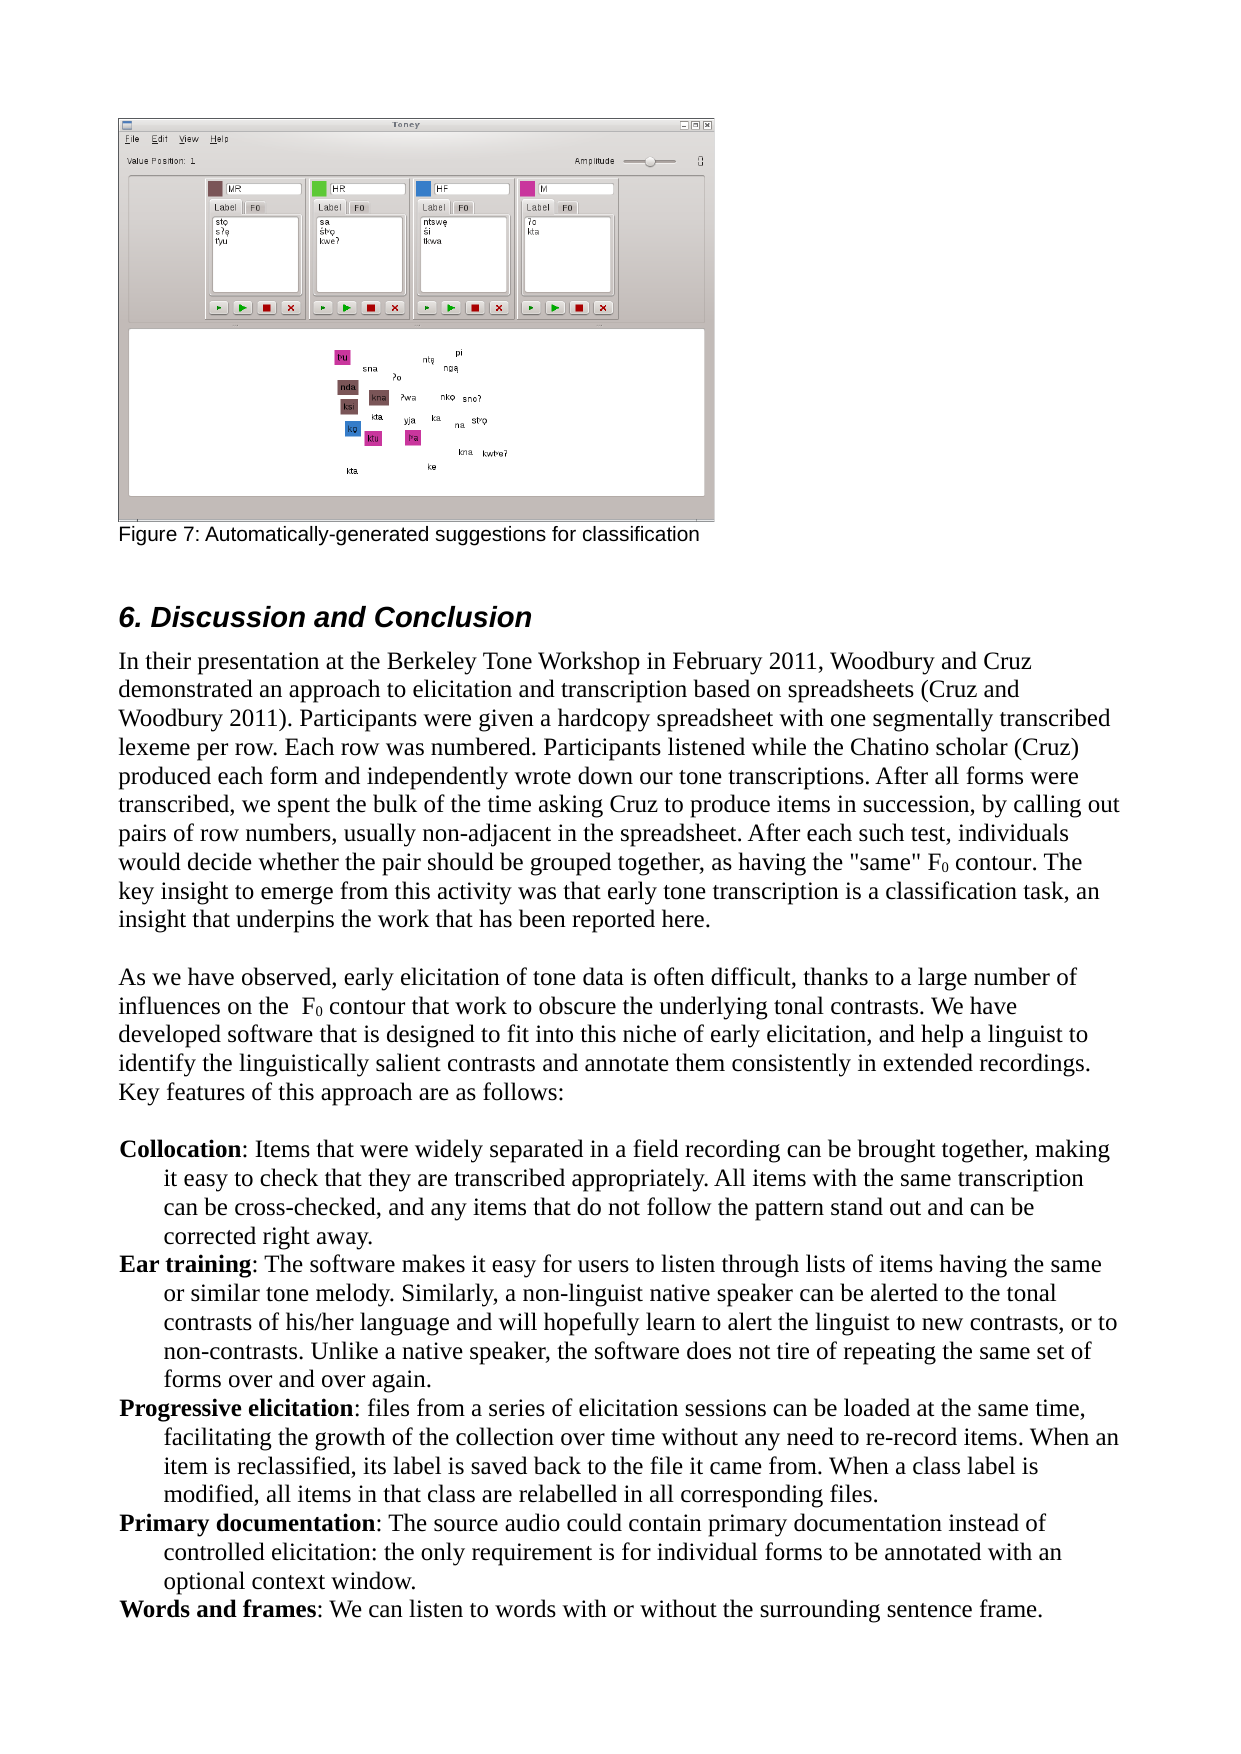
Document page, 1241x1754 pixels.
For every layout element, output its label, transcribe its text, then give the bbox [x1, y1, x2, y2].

text As we have observed, early elicitation of tone data is often difficult, thanks to a large number of influences on the F0 contour that work to obscure the underlying tonal contrasts. We have developed software that is designed to fit into this niche of early elicitation, and help a linguist to identify the linguistically salient contrasts and annotate them consistently in extended recordings. Key features of this approach are as follows: [118, 962, 1122, 1106]
subtitle 6. Discussion and Conclusion [118, 600, 1122, 633]
text In their presentation at the Berkeley Tone Workshop in February 2011, Woodbury and Cruz demonstrated an approach to elicitation and transcription based on spreadsheets (Cruz and Woodbury 2011). Participants were given a hardcopy spreadsheet with one segmentally transcribed lexeme per row. Each row was numbered. Participants listened while the Chatino scholar (Cruz) produced each form and independently wrote down our tone transcriptions. After all forms were transcribed, we spent the bulk of the time asking Cruz to produce items in succession, by calling out pairs of row numbers, usually non-adjacent in the spreadsheet. After each such test, individuals would decide whether the pair should be grouped together, as having the "same" F0 contour. The key insight to emerge from this activity was that early tone transcription is a classification task, an insight that underpins the work that has been reported here. [118, 646, 1122, 933]
text Ear training: The software makes it easy for users to listen through lists of items having the same or similar tone melody. Similarly, a non-linguist native speaker can be alerted to the tonal contrasts of his/her language and will hopefully learn to alert the linguist to new contrasts, or to non-contrasts. Unlike a native speaker, the software does not tire of repeating the same set of forms over and over again. [119, 1249, 1122, 1393]
text Primary documentation: The source audio could contain primary documentation instead of controlled elicitation: the only requirement is for individual forms to be annotated with an optional context window. [119, 1508, 1122, 1594]
text Figure 7: Automatically-generated suggestions for classification [118, 522, 1122, 546]
text Words and frames: We can listen to words with or without the surrounding sentence frame. [119, 1594, 1122, 1623]
text Collocation: Items that were widely separated in a field recording can be brought together, making it easy to check that they are transcribed appropriately. All items with the same transcription can be cross-checked, and any items that do not follow the pattern stand out and can be corrected right away. [119, 1134, 1122, 1249]
picture [118, 118, 715, 522]
text Progressive elicitation: files from a series of elicitation sessions can be loaded at the same time, facilitating the growth of the collection over time without any need to re-record items. When an item is reclassified, its label is saved back to the file it came from. When a class label is modified, all items in that class are relabelled in all corresponding files. [119, 1393, 1122, 1508]
